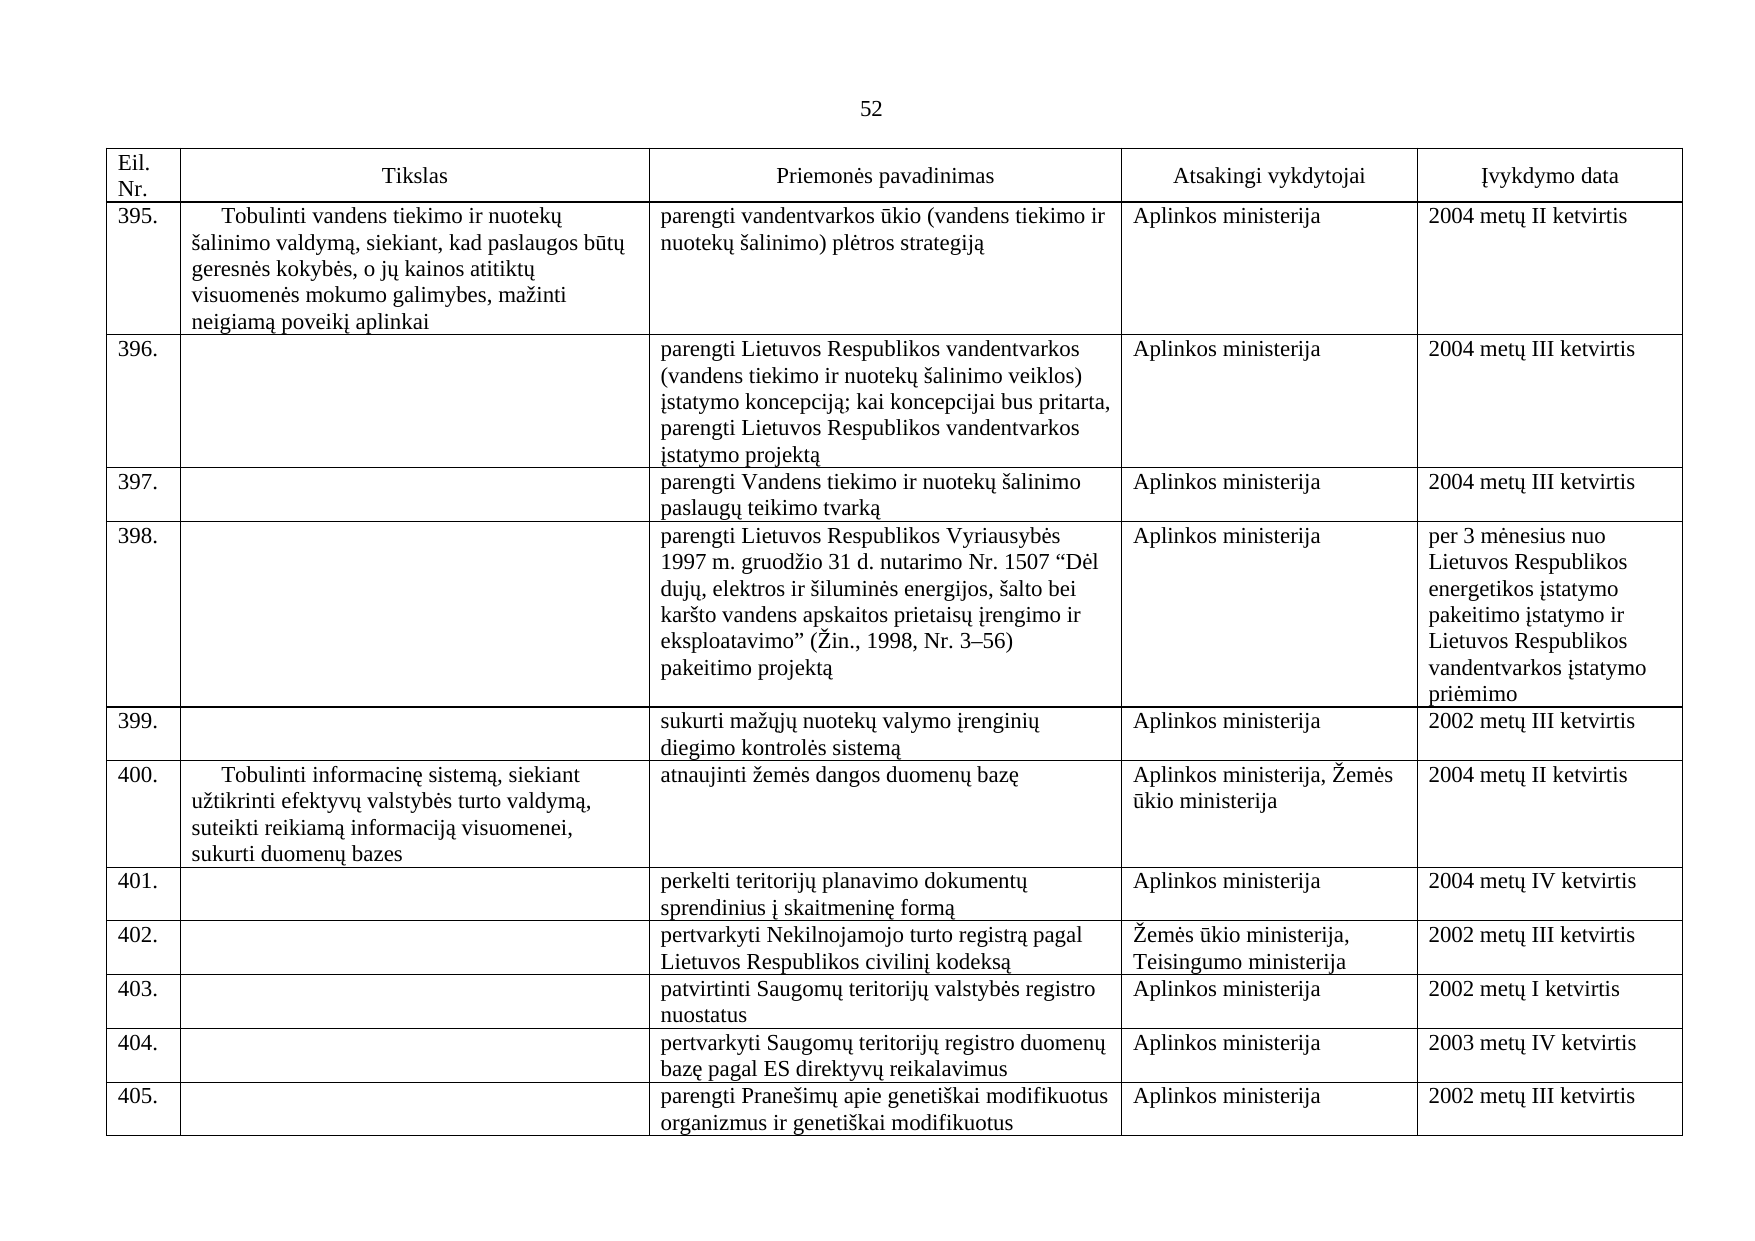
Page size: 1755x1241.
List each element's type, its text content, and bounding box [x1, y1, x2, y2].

table_cell Aplinkos ministerija [1122, 708, 1417, 760]
table_cell [107, 1029, 180, 1082]
table_cell 2003 metų IV ketvirtis [1418, 1029, 1682, 1082]
table_cell [107, 522, 180, 706]
table_cell [107, 708, 180, 760]
table_header Priemonės pavadinimas [650, 149, 1121, 201]
table_cell Aplinkos ministerija [1122, 1029, 1417, 1082]
table_header Atsakingi vykdytojai [1122, 149, 1417, 201]
table_cell Aplinkos ministerija [1122, 975, 1417, 1028]
table_cell 2004 metų III ketvirtis [1418, 468, 1682, 521]
table_cell [181, 921, 649, 974]
table_cell [181, 522, 649, 706]
table_cell Tobulinti informacinę sistemą, siekiant užtikrinti efektyvų valstybės turto valdymą, suteikti reikiamą informaciją visuomenei, sukurti duomenų bazes [181, 761, 649, 867]
table_header Eil. Nr. [107, 149, 180, 201]
table_cell Aplinkos ministerija [1122, 1083, 1417, 1135]
table_cell [107, 1083, 180, 1135]
table_cell [107, 761, 180, 867]
table_cell 2002 metų I ketvirtis [1418, 975, 1682, 1028]
table_cell [181, 1029, 649, 1082]
table_cell Aplinkos ministerija, Žemės ūkio ministerija [1122, 761, 1417, 867]
table_cell Aplinkos ministerija [1122, 868, 1417, 920]
table_cell [107, 335, 180, 467]
table_cell [181, 335, 649, 467]
table_cell atnaujinti žemės dangos duomenų bazę [650, 761, 1121, 867]
table_cell 2004 metų III ketvirtis [1418, 335, 1682, 467]
table_cell patvirtinti Saugomų teritorijų valstybės registro nuostatus [650, 975, 1121, 1028]
table_cell [107, 975, 180, 1028]
table_cell [181, 1083, 649, 1135]
table_cell Tobulinti vandens tiekimo ir nuotekų šalinimo valdymą, siekiant, kad paslaugos būtų geresnės kokybės, o jų kainos atitiktų visuomenės mokumo galimybes, mažinti neigiamą poveikį aplinkai [181, 203, 649, 334]
table_cell [181, 468, 649, 521]
table_header Įvykdymo data [1418, 149, 1682, 201]
table_cell [181, 708, 649, 760]
table_cell 2002 metų III ketvirtis [1418, 708, 1682, 760]
table_cell Aplinkos ministerija [1122, 522, 1417, 706]
table_cell [107, 868, 180, 920]
table_header Tikslas [181, 149, 649, 201]
table_cell 2002 metų III ketvirtis [1418, 1083, 1682, 1135]
table_cell parengti vandentvarkos ūkio (vandens tiekimo ir nuotekų šalinimo) plėtros strategiją [650, 203, 1121, 334]
table_cell parengti Pranešimų apie genetiškai modifikuotus organizmus ir genetiškai modifikuotus [650, 1083, 1121, 1135]
table_cell per 3 mėnesius nuo Lietuvos Respublikos energetikos įstatymo pakeitimo įstatymo ir Lietuvos Respublikos vandentvarkos įstatymo priėmimo [1418, 522, 1682, 706]
table_cell Aplinkos ministerija [1122, 203, 1417, 334]
table_cell 2004 metų IV ketvirtis [1418, 868, 1682, 920]
table_cell pertvarkyti Nekilnojamojo turto registrą pagal Lietuvos Respublikos civilinį kodeksą [650, 921, 1121, 974]
table_cell Žemės ūkio ministerija, Teisingumo ministerija [1122, 921, 1417, 974]
table_cell parengti Vandens tiekimo ir nuotekų šalinimo paslaugų teikimo tvarką [650, 468, 1121, 521]
table_cell [181, 868, 649, 920]
table_cell 2002 metų III ketvirtis [1418, 921, 1682, 974]
table_cell Aplinkos ministerija [1122, 335, 1417, 467]
table_cell parengti Lietuvos Respublikos Vyriausybės 1997 m. gruodžio 31 d. nutarimo Nr. 1507 “Dėl dujų, elektros ir šiluminės energijos, šalto bei karšto vandens apskaitos prietaisų įrengimo ir eksploatavimo” (Žin., 1998, Nr. 3–56) pakeitimo projektą [650, 522, 1121, 706]
table_cell [107, 921, 180, 974]
table_cell 2004 metų II ketvirtis [1418, 203, 1682, 334]
table_cell parengti Lietuvos Respublikos vandentvarkos (vandens tiekimo ir nuotekų šalinimo veiklos) įstatymo koncepciją; kai koncepcijai bus pritarta, parengti Lietuvos Respublikos vandentvarkos įstatymo projektą [650, 335, 1121, 467]
table_cell [181, 975, 649, 1028]
table_cell [107, 203, 180, 334]
table_cell perkelti teritorijų planavimo dokumentų sprendinius į skaitmeninę formą [650, 868, 1121, 920]
table_cell sukurti mažųjų nuotekų valymo įrenginių diegimo kontrolės sistemą [650, 708, 1121, 760]
table_cell Aplinkos ministerija [1122, 468, 1417, 521]
table_cell 2004 metų II ketvirtis [1418, 761, 1682, 867]
table_cell [107, 468, 180, 521]
table_cell pertvarkyti Saugomų teritorijų registro duomenų bazę pagal ES direktyvų reikalavimus [650, 1029, 1121, 1082]
